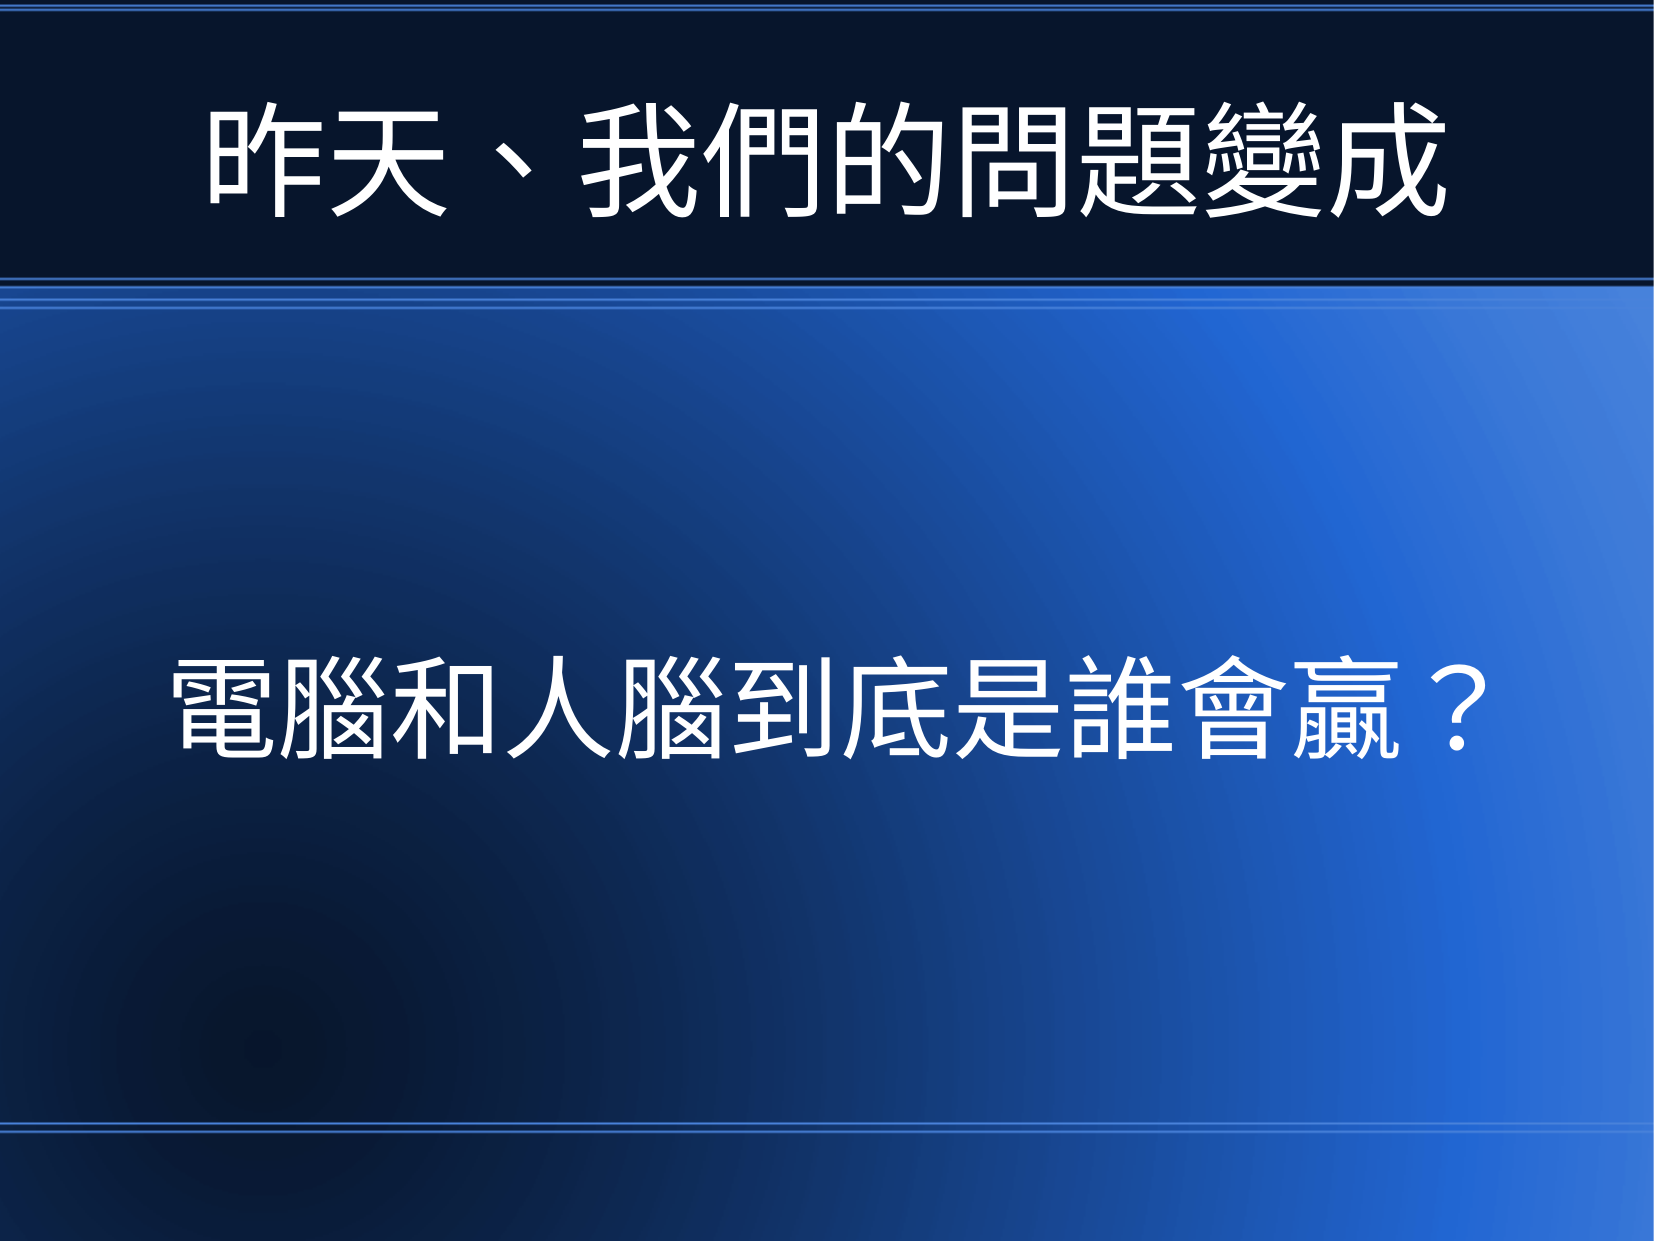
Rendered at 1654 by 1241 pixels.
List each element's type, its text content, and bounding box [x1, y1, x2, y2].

list 電腦和人腦到底是誰會贏？ [165, 355, 1571, 1241]
picture [0, 0, 1654, 1241]
title 昨天、我們的問題變成 [82, 49, 1571, 257]
